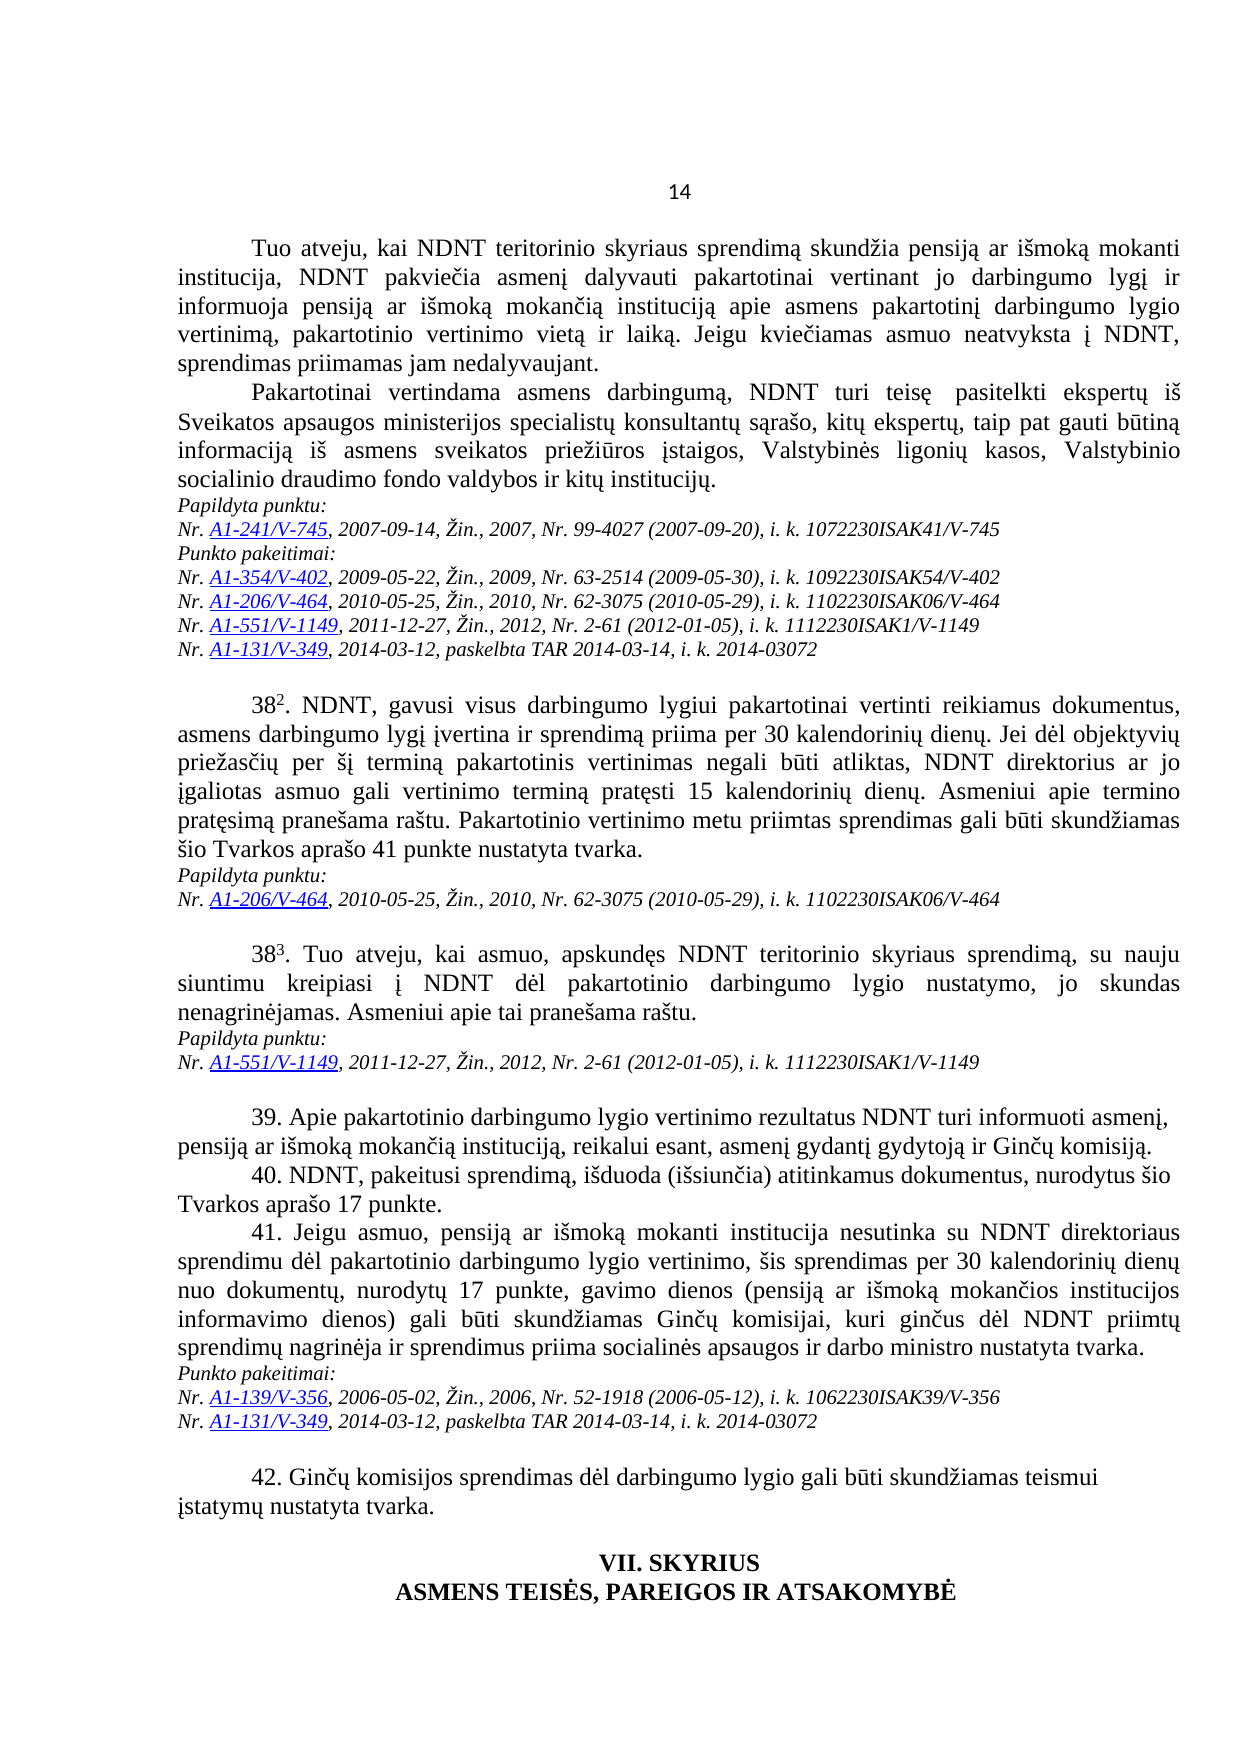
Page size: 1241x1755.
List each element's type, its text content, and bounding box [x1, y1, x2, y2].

text Nr. A1-206/V-464, 2010-05-25, Žin., 2010, Nr. 62-3075 (2010-05-29), i. k. 1102230ISAK06/V-464 [177, 887, 1181, 911]
text VII. SKYRIUS [177, 1548, 1181, 1577]
text Nr. A1-139/V-356, 2006-05-02, Žin., 2006, Nr. 52-1918 (2006-05-12), i. k. 1062230ISAK39/V-356 [177, 1385, 1181, 1409]
text 382. NDNT, gavusi visus darbingumo lygiui pakartotinai vertinti reikiamus dokumentus, asmens darbingumo lygį įvertina ir sprendimą priima per 30 kalendorinių dienų. Jei dėl objektyvių priežasčių per šį terminą pakartotinis vertinimas negali būti atliktas, NDNT direktorius ar jo įgaliotas asmuo gali vertinimo terminą pratęsti 15 kalendorinių dienų. Asmeniui apie termino pratęsimą pranešama raštu. Pakartotinio vertinimo metu priimtas sprendimas gali būti skundžiamas šio Tvarkos aprašo 41 punkte nustatyta tvarka. [177, 690, 1181, 862]
text Papildyta punktu: [177, 862, 1181, 887]
text ASMENS TEISĖS, PAREIGOS IR ATSAKOMYBĖ [177, 1577, 1181, 1606]
text Papildyta punktu: [177, 493, 1181, 517]
text Nr. A1-131/V-349, 2014-03-12, paskelbta TAR 2014-03-14, i. k. 2014-03072 [177, 637, 1181, 661]
text 41. Jeigu asmuo, pensiją ar išmoką mokanti institucija nesutinka su NDNT direktoriaus sprendimu dėl pakartotinio darbingumo lygio vertinimo, šis sprendimas per 30 kalendorinių dienų nuo dokumentų, nurodytų 17 punkte, gavimo dienos (pensiją ar išmoką mokančios institucijos informavimo dienos) gali būti skundžiamas Ginčų komisijai, kuri ginčus dėl NDNT priimtų sprendimų nagrinėja ir sprendimus priima socialinės apsaugos ir darbo ministro nustatyta tvarka. [177, 1217, 1181, 1361]
text Nr. A1-241/V-745, 2007-09-14, Žin., 2007, Nr. 99-4027 (2007-09-20), i. k. 1072230ISAK41/V-745 [177, 517, 1181, 541]
text 383. Tuo atveju, kai asmuo, apskundęs NDNT teritorinio skyriaus sprendimą, su nauju siuntimu kreipiasi į NDNT dėl pakartotinio darbingumo lygio nustatymo, jo skundas nenagrinėjamas. Asmeniui apie tai pranešama raštu. [177, 939, 1181, 1026]
text 39. Apie pakartotinio darbingumo lygio vertinimo rezultatus NDNT turi informuoti asmenį, pensiją ar išmoką mokančią instituciją, reikalui esant, asmenį gydantį gydytoją ir Ginčų komisiją. [177, 1102, 1181, 1160]
text Tuo atveju, kai NDNT teritorinio skyriaus sprendimą skundžia pensiją ar išmoką mokanti institucija, NDNT pakviečia asmenį dalyvauti pakartotinai vertinant jo darbingumo lygį ir informuoja pensiją ar išmoką mokančią instituciją apie asmens pakartotinį darbingumo lygio vertinimą, pakartotinio vertinimo vietą ir laiką. Jeigu kviečiamas asmuo neatvyksta į NDNT, sprendimas priimamas jam nedalyvaujant. [177, 233, 1181, 377]
text Papildyta punktu: [177, 1026, 1181, 1050]
text Nr. A1-206/V-464, 2010-05-25, Žin., 2010, Nr. 62-3075 (2010-05-29), i. k. 1102230ISAK06/V-464 [177, 589, 1181, 613]
text Punkto pakeitimai: [177, 1361, 1181, 1385]
text Pakartotinai vertindama asmens darbingumą, NDNT turi teisę pasitelkti ekspertų iš Sveikatos apsaugos ministerijos specialistų konsultantų sąrašo, kitų ekspertų, taip pat gauti būtiną informaciją iš asmens sveikatos priežiūros įstaigos, Valstybinės ligonių kasos, Valstybinio socialinio draudimo fondo valdybos ir kitų institucijų. [177, 377, 1181, 493]
text Nr. A1-551/V-1149, 2011-12-27, Žin., 2012, Nr. 2-61 (2012-01-05), i. k. 1112230ISAK1/V-1149 [177, 1050, 1181, 1074]
text Nr. A1-551/V-1149, 2011-12-27, Žin., 2012, Nr. 2-61 (2012-01-05), i. k. 1112230ISAK1/V-1149 [177, 613, 1181, 637]
text 42. Ginčų komisijos sprendimas dėl darbingumo lygio gali būti skundžiamas teismui įstatymų nustatyta tvarka. [177, 1462, 1181, 1520]
text Nr. A1-131/V-349, 2014-03-12, paskelbta TAR 2014-03-14, i. k. 2014-03072 [177, 1409, 1181, 1433]
text Nr. A1-354/V-402, 2009-05-22, Žin., 2009, Nr. 63-2514 (2009-05-30), i. k. 1092230ISAK54/V-402 [177, 565, 1181, 589]
text 40. NDNT, pakeitusi sprendimą, išduoda (išsiunčia) atitinkamus dokumentus, nurodytus šio Tvarkos aprašo 17 punkte. [177, 1160, 1181, 1217]
text Punkto pakeitimai: [177, 541, 1181, 565]
